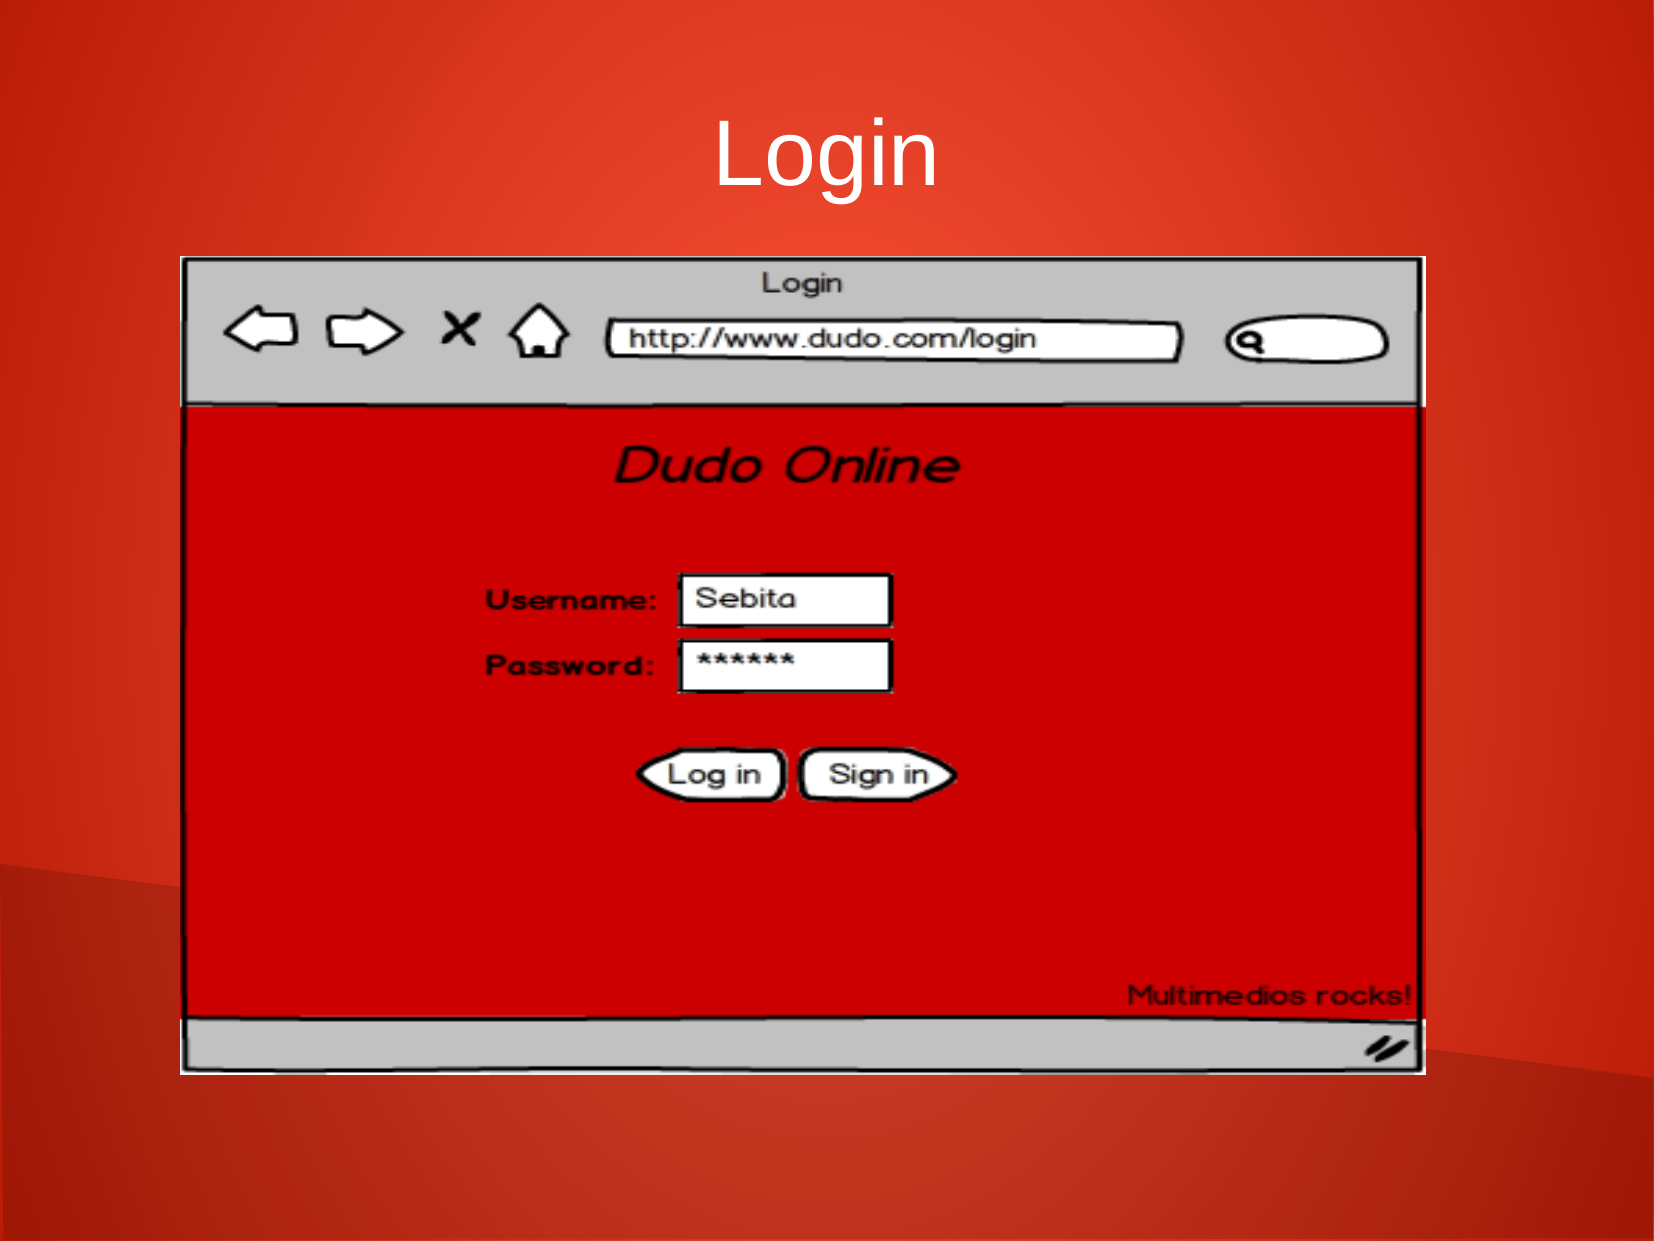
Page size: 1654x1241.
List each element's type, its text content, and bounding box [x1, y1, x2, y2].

picture [180, 256, 1426, 1075]
title Login [82, 49, 1571, 257]
